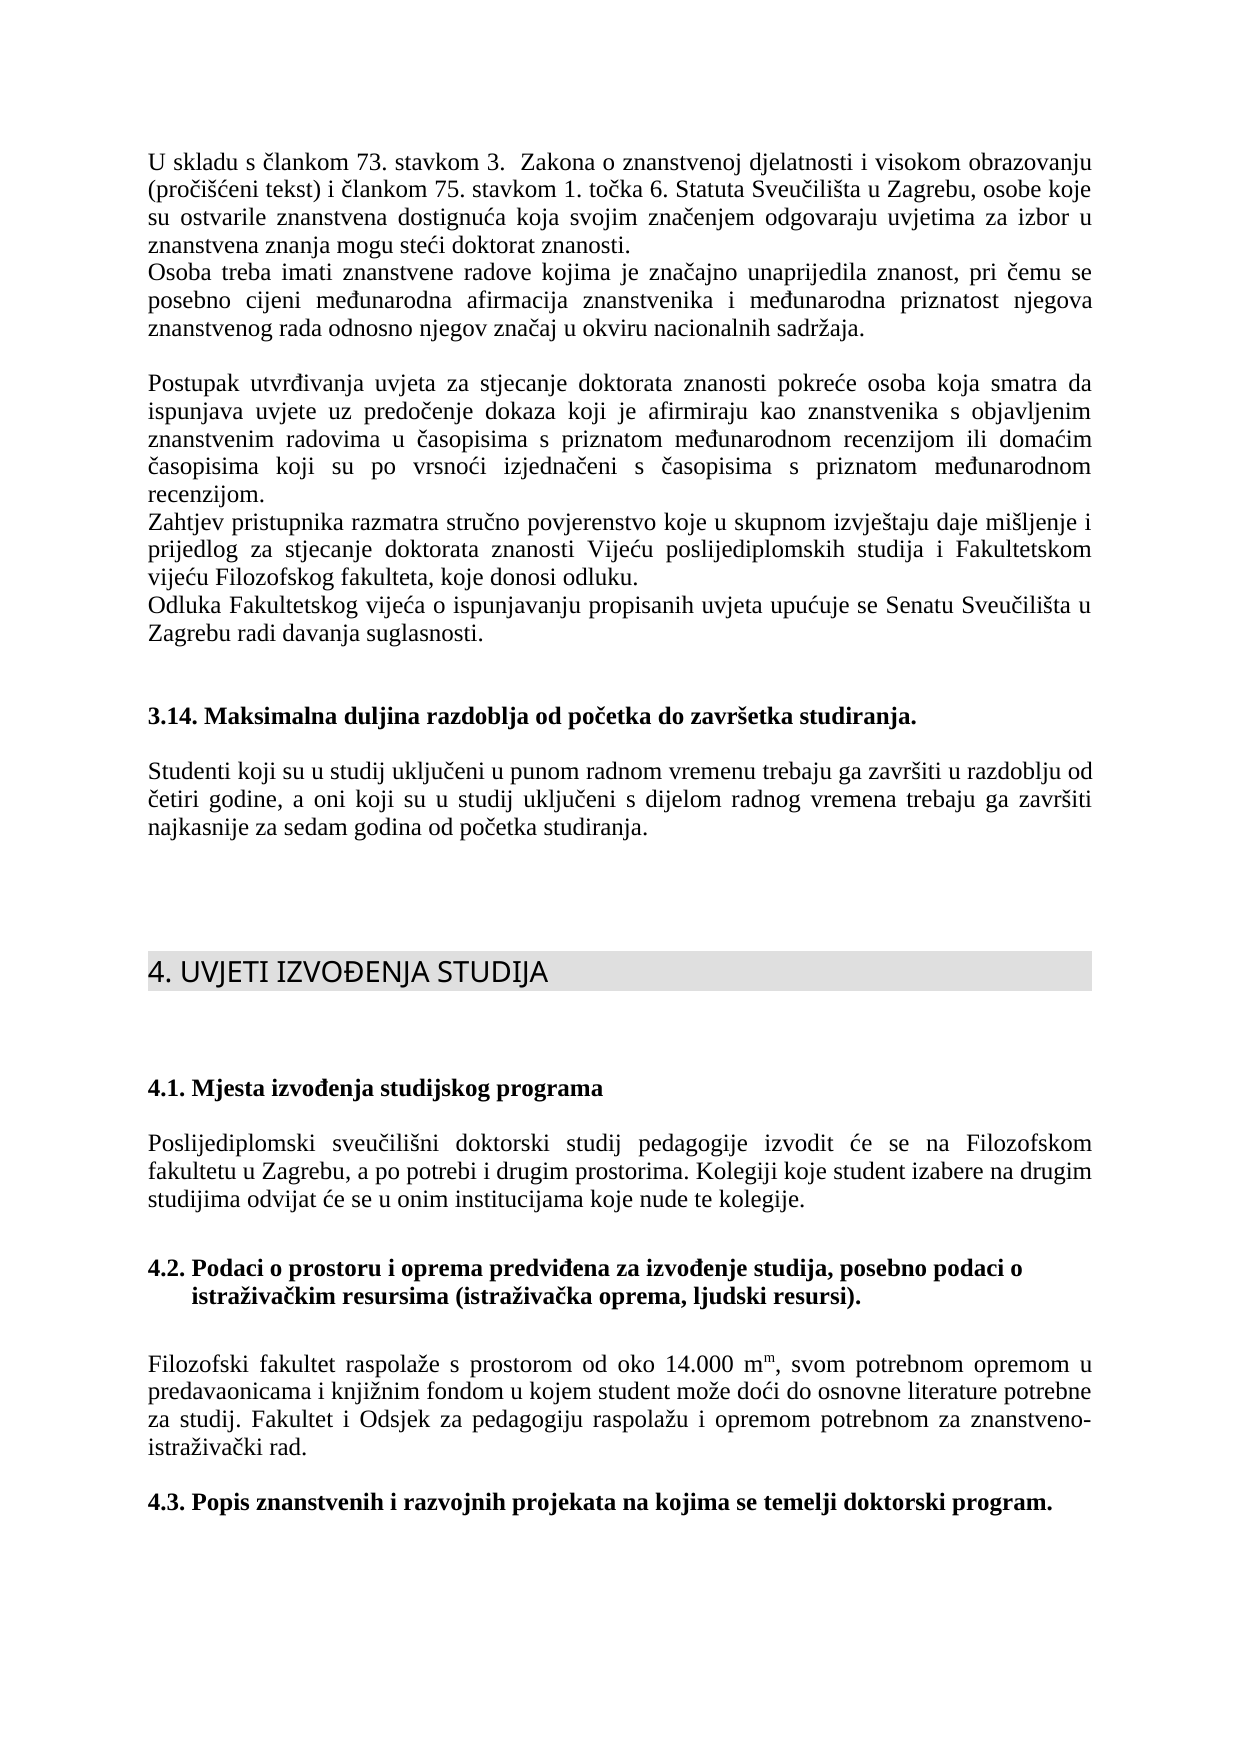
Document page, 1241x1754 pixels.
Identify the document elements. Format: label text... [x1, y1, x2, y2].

text 3.14. Maksimalna duljina razdoblja od početka do završetka studiranja. [148, 702, 1092, 729]
subtitle Postupak utvrđivanja uvjeta za stjecanje doktorata znanosti pokreće osoba koja smatra da ispunjava uvjete uz predočenje dokaza koji je afirmiraju kao znanstvenika s objavljenim znanstvenim radovima u časopisima s priznatom međunarodnom recenzijom ili domaćim časopisima koji su po vrsnoći izjednačeni s časopisima s priznatom međunarodnom recenzijom. [148, 369, 1092, 508]
text 4.1. Mjesta izvođenja studijskog programa [148, 1074, 1092, 1102]
text Osoba treba imati znanstvene radove kojima je značajno unaprijedila znanost, pri čemu se posebno cijeni međunarodna afirmacija znanstvenika i međunarodna priznatost njegova znanstvenog rada odnosno njegov značaj u okviru nacionalnih sadržaja. [148, 258, 1092, 342]
text Filozofski fakultet raspolaže s prostorom od oko 14.000 mm, svom potrebnom opremom u predavaonicama i knjižnim fondom u kojem student može doći do osnovne literature potrebne za studij. Fakultet i Odsjek za pedagogiju raspolažu i opremom potrebnom za znanstveno-istraživački rad. [148, 1350, 1092, 1461]
text 4.3. Popis znanstvenih i razvojnih projekata na kojima se temelji doktorski program. [148, 1488, 1092, 1516]
text istraživačkim resursima (istraživačka oprema, ljudski resursi). [185, 1282, 1092, 1309]
text Odluka Fakultetskog vijeća o ispunjavanju propisanih uvjeta upućuje se Senatu Sveučilišta u Zagrebu radi davanja suglasnosti. [148, 591, 1092, 646]
text Poslijediplomski sveučilišni doktorski studij pedagogije izvodit će se na Filozofskom fakultetu u Zagrebu, a po potrebi i drugim prostorima. Kolegiji koje student izabere na drugim studijima odvijat će se u onim institucijama koje nude te kolegije. [148, 1129, 1092, 1212]
subtitle U skladu s člankom 73. stavkom 3. Zakona o znanstvenoj djelatnosti i visokom obrazovanju (pročišćeni tekst) i člankom 75. stavkom 1. točka 6. Statuta Sveučilišta u Zagrebu, osobe koje su ostvarile znanstvena dostignuća koja svojim značenjem odgovaraju uvjetima za izbor u znanstvena znanja mogu steći doktorat znanosti. [148, 148, 1092, 258]
list Podaci o prostoru i oprema predviđena za izvođenje studija, posebno podaci o [148, 1254, 1092, 1282]
text Zahtjev pristupnika razmatra stručno povjerenstvo koje u skupnom izvještaju daje mišljenje i prijedlog za stjecanje doktorata znanosti Vijeću poslijediplomskih studija i Fakultetskom vijeću Filozofskog fakulteta, koje donosi odluku. [148, 508, 1092, 591]
subtitle 4. UVJETI IZVOĐENJA STUDIJA [148, 951, 1092, 991]
text Studenti koji su u studij uključeni u punom radnom vremenu trebaju ga završiti u razdoblju od četiri godine, a oni koji su u studij uključeni s dijelom radnog vremena trebaju ga završiti najkasnije za sedam godina od početka studiranja. [148, 757, 1092, 840]
